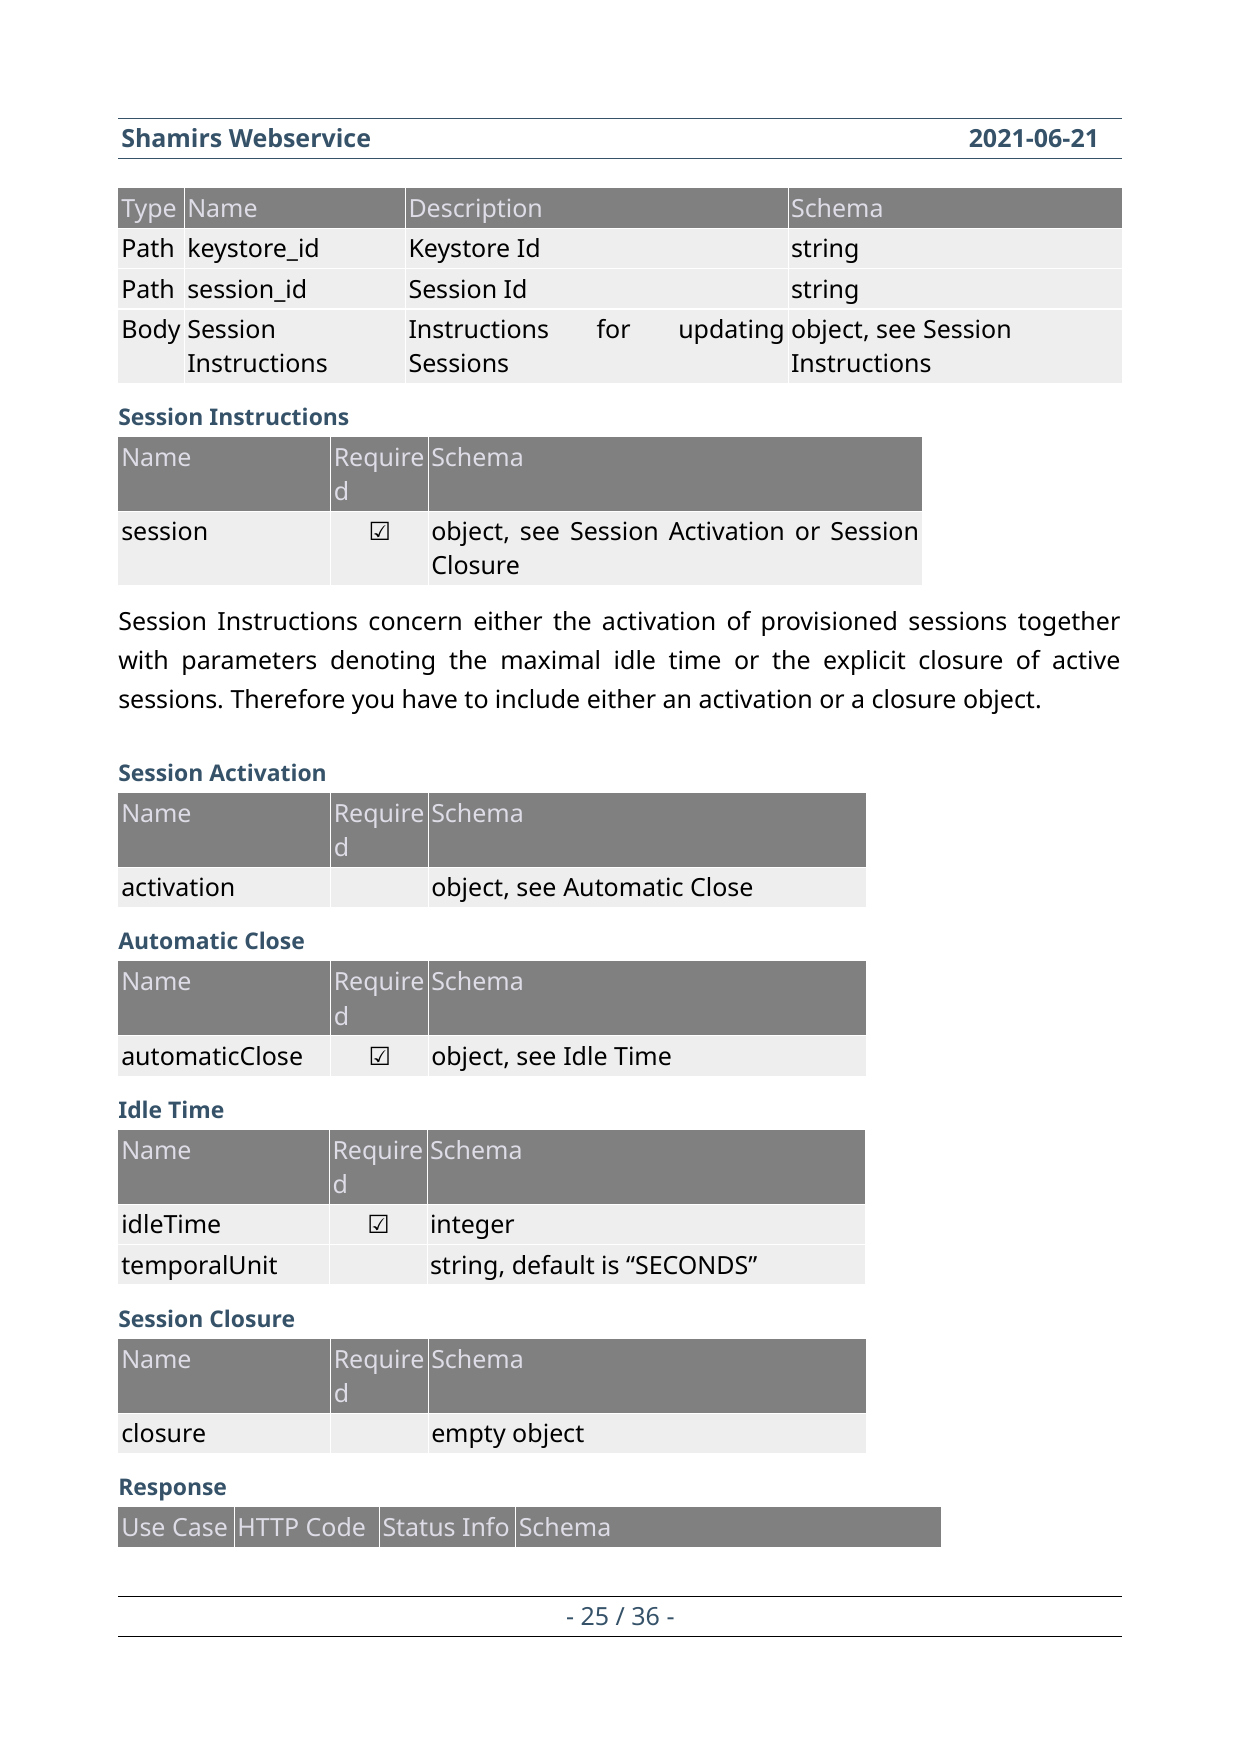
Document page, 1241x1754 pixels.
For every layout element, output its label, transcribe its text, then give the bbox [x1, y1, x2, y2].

table_cell string [789, 269, 1122, 308]
table_cell object, see Automatic Close [429, 868, 866, 907]
table_cell Session Id [406, 269, 788, 308]
table_cell Path [118, 269, 184, 308]
text Idle Time [118, 1094, 1122, 1125]
text Response [118, 1471, 1122, 1502]
table_cell ☑ [330, 1205, 427, 1244]
table_cell Body [118, 310, 184, 383]
table_header Name [118, 1339, 330, 1413]
table_header Schema [428, 1130, 865, 1204]
table_header Schema [429, 1339, 866, 1413]
table_cell [331, 868, 428, 907]
table_header Name [118, 961, 330, 1035]
table_header Schema [429, 961, 866, 1035]
table_cell session [118, 512, 330, 585]
table_cell activation [118, 868, 330, 907]
table_cell object, see Session Activation or Session Closure [429, 512, 922, 585]
text Session Activation [118, 757, 1122, 788]
table_header Required [330, 1130, 427, 1204]
table_cell empty object [429, 1414, 866, 1453]
table_cell keystore_id [185, 229, 405, 268]
table_cell Keystore Id [406, 229, 788, 268]
table_cell [331, 1414, 428, 1453]
table_header HTTP Code [235, 1507, 379, 1547]
table_header Type [118, 188, 184, 228]
table_header Name [185, 188, 405, 228]
table_header Status Info [380, 1507, 515, 1547]
table_header Required [331, 961, 428, 1035]
table_header Required [331, 793, 428, 867]
table_cell automaticClose [118, 1036, 330, 1076]
text Session Instructions concern either the activation of provisioned sessions together with parameters denoting the maximal idle time or the explicit closure of active sessions. Therefore you have to include either an activation or a closure object. [118, 603, 1122, 716]
table_cell ☑ [331, 1036, 428, 1076]
table_header Required [331, 1339, 428, 1413]
table_cell string [789, 229, 1122, 268]
table_header Schema [429, 437, 922, 511]
table_cell temporalUnit [118, 1245, 329, 1284]
table_cell object, see Idle Time [429, 1036, 866, 1076]
table_cell session_id [185, 269, 405, 308]
table_cell idleTime [118, 1205, 329, 1244]
text Session Closure [118, 1303, 1122, 1334]
table_cell integer [428, 1205, 865, 1244]
table_cell ☑ [331, 512, 428, 585]
table_header Schema [516, 1507, 941, 1547]
table_cell string, default is “SECONDS” [428, 1245, 865, 1284]
table_header Name [118, 793, 330, 867]
table_cell closure [118, 1414, 330, 1453]
table_header Schema [429, 793, 866, 867]
table_cell [330, 1245, 427, 1284]
table_cell Instructions for updating Sessions [406, 310, 788, 383]
text Automatic Close [118, 925, 1122, 956]
table_cell object, see Session Instructions [789, 310, 1122, 383]
table_header Name [118, 1130, 329, 1204]
text Session Instructions [118, 401, 1122, 432]
table_header Required [331, 437, 428, 511]
table_header Name [118, 437, 330, 511]
table_cell Path [118, 229, 184, 268]
table_cell Session Instructions [185, 310, 405, 383]
table_header Description [406, 188, 788, 228]
table_header Schema [789, 188, 1122, 228]
table_header Use Case [118, 1507, 234, 1547]
